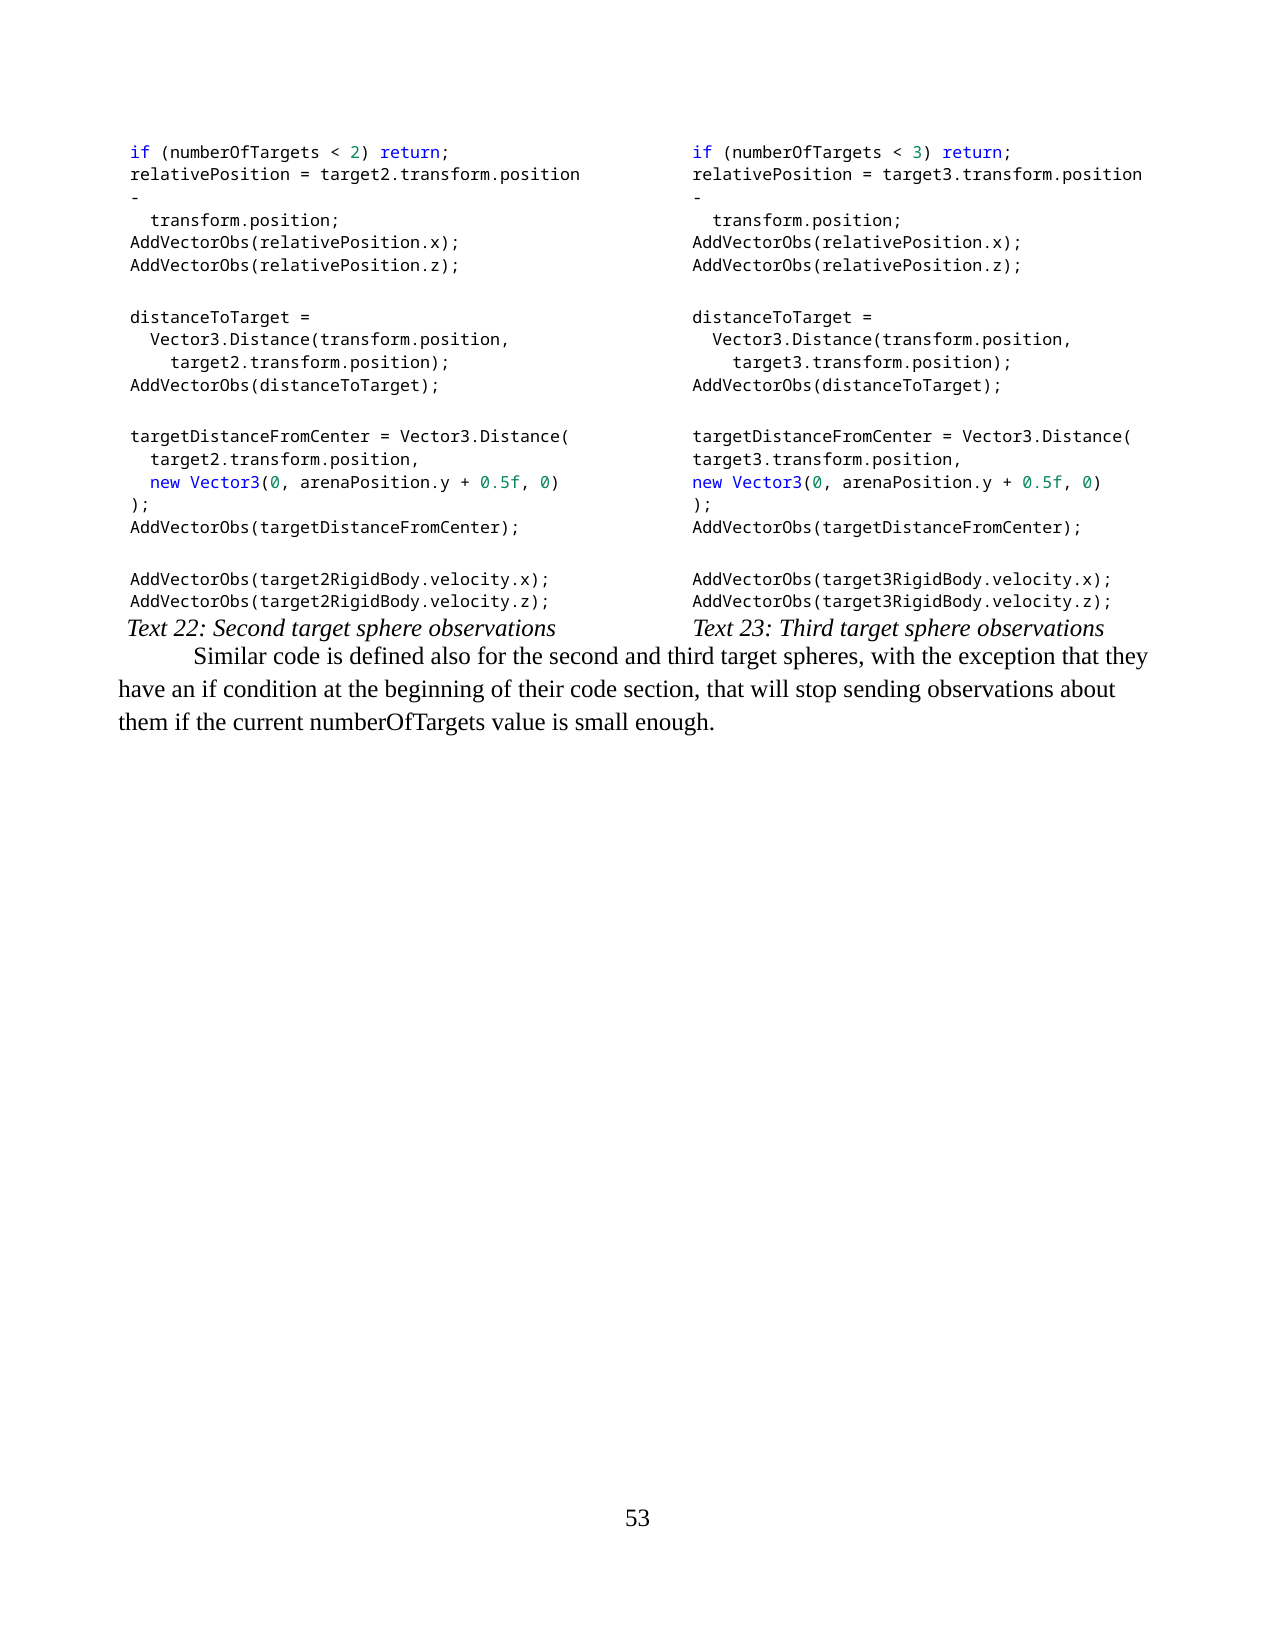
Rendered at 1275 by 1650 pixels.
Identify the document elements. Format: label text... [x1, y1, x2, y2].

text Text 23: Third target sphere observations [692, 153, 1149, 641]
text Similar code is defined also for the second and third target spheres, with the exception that they have an if condition at the beginning of their code section, that will stop sending observations about them if the current numberOfTargets value is small enough. [118, 118, 1157, 736]
text Text 22: Second target sphere observations [126, 153, 590, 641]
